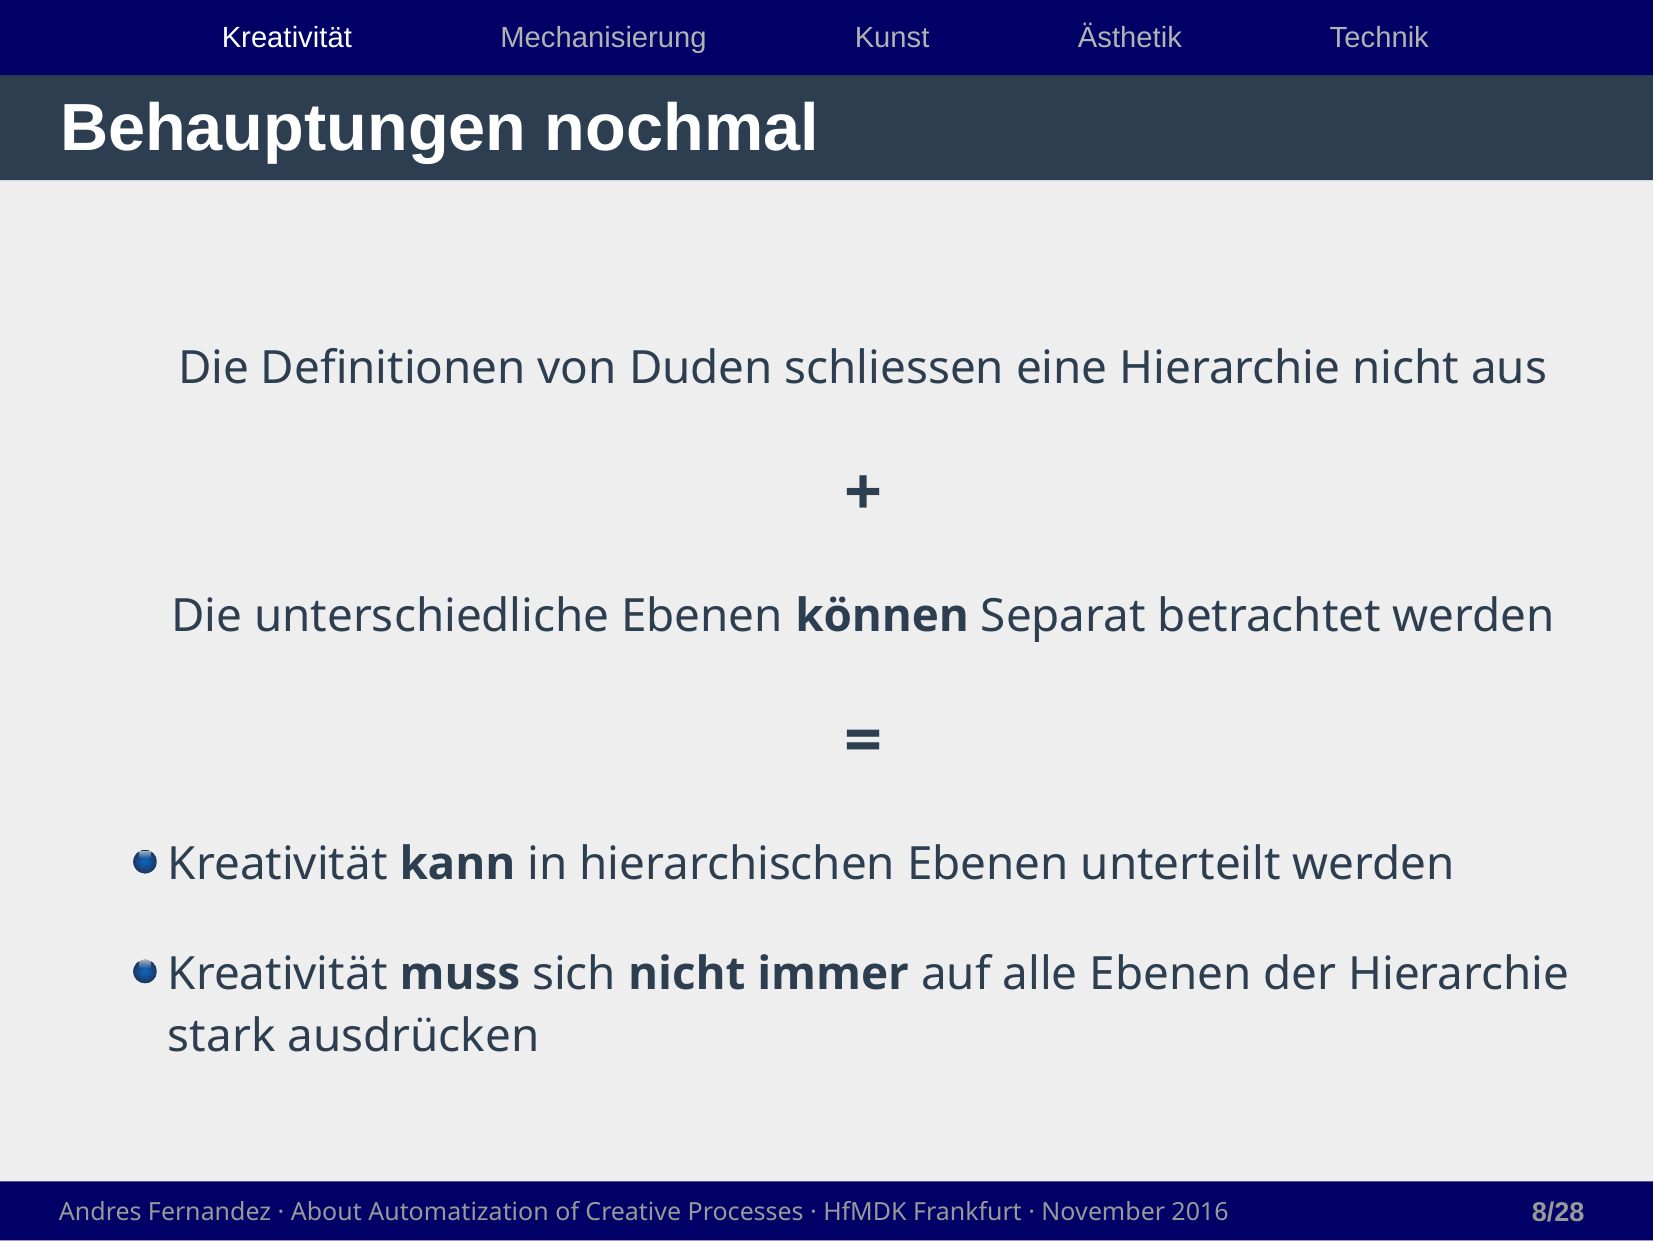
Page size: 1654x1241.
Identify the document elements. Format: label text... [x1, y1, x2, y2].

text_box [385, 551, 451, 622]
title Behauptungen nochmal [59, 76, 1594, 181]
subtitle Die Definitionen von Duden schliessen eine Hierarchie nicht aus + Die unterschiedliche Ebenen können Separat betrachtet werden = Kreativität kann in hierarchischen Ebenen unterteilt werden Kreativität muss sich nicht immer auf alle Ebenen der Hierarchie stark ausdrücken [58, 225, 1594, 1141]
text_box Kreativität Mechanisierung Kunst Ästhetik Technik [0, 0, 1653, 76]
